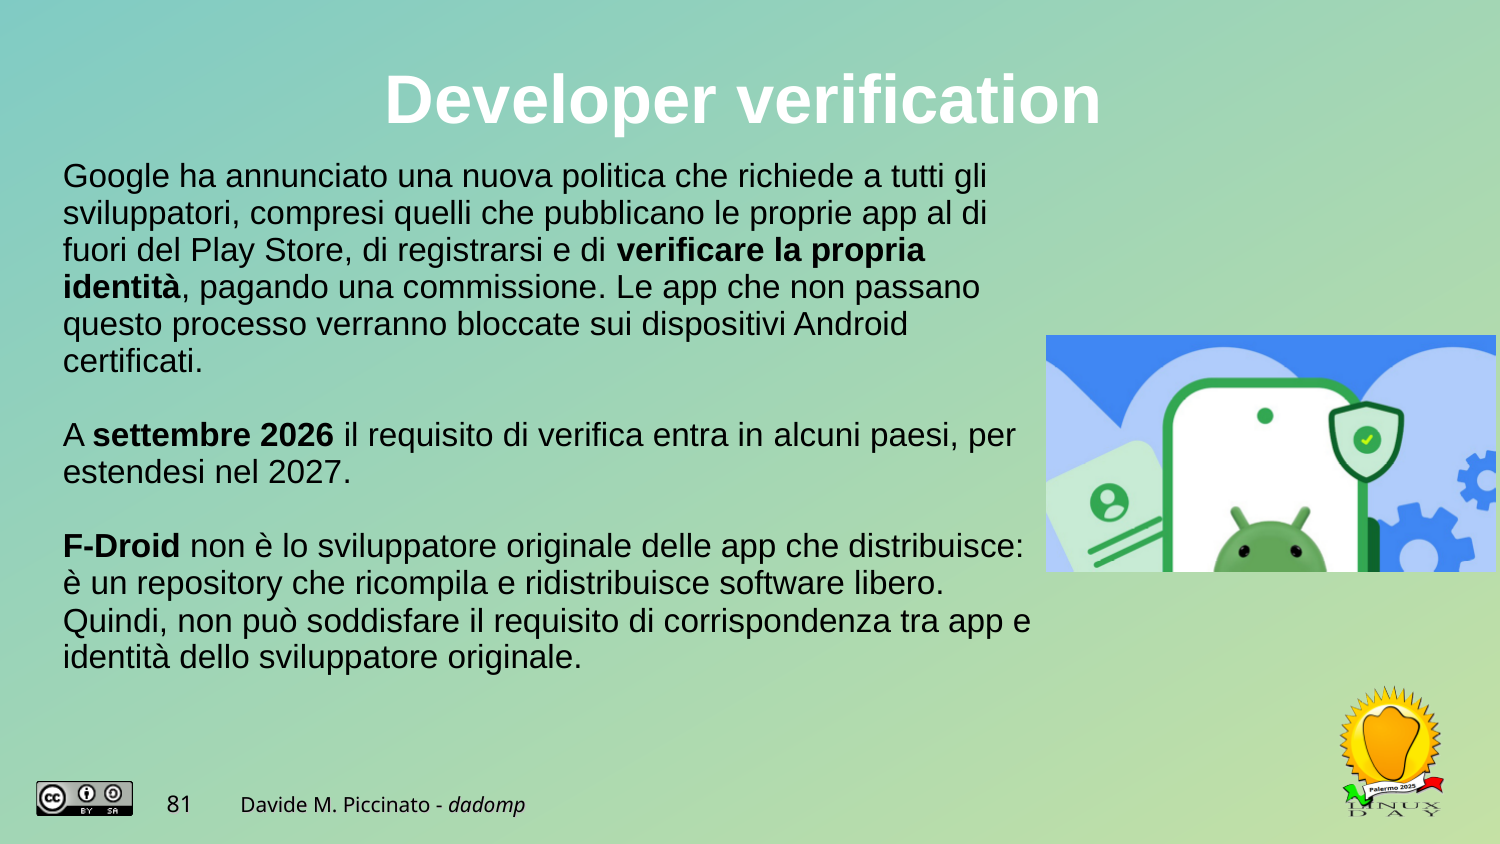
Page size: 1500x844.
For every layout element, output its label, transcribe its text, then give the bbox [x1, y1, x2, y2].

text_box Google ha annunciato una nuova politica che richiede a tutti gli sviluppatori, compresi quelli che pubblicano le proprie app al di fuori del Play Store, di registrarsi e di verificare la propria identità, pagando una commissione. Le app che non passano questo processo verranno bloccate sui dispositivi Android certificati. A settembre 2026 il requisito di verifica entra in alcuni paesi, per estendesi nel 2027. F-Droid non è lo sviluppatore originale delle app che distribuisce: è un repository che ricompila e ridistribuisce software libero. Quindi, non può soddisfare il requisito di corrispondenza tra app e identità dello sviluppatore originale. [48, 150, 1050, 726]
title Developer verification [271, 21, 1217, 178]
picture [36, 781, 133, 816]
picture [1233, 670, 1500, 844]
picture [1046, 335, 1496, 572]
